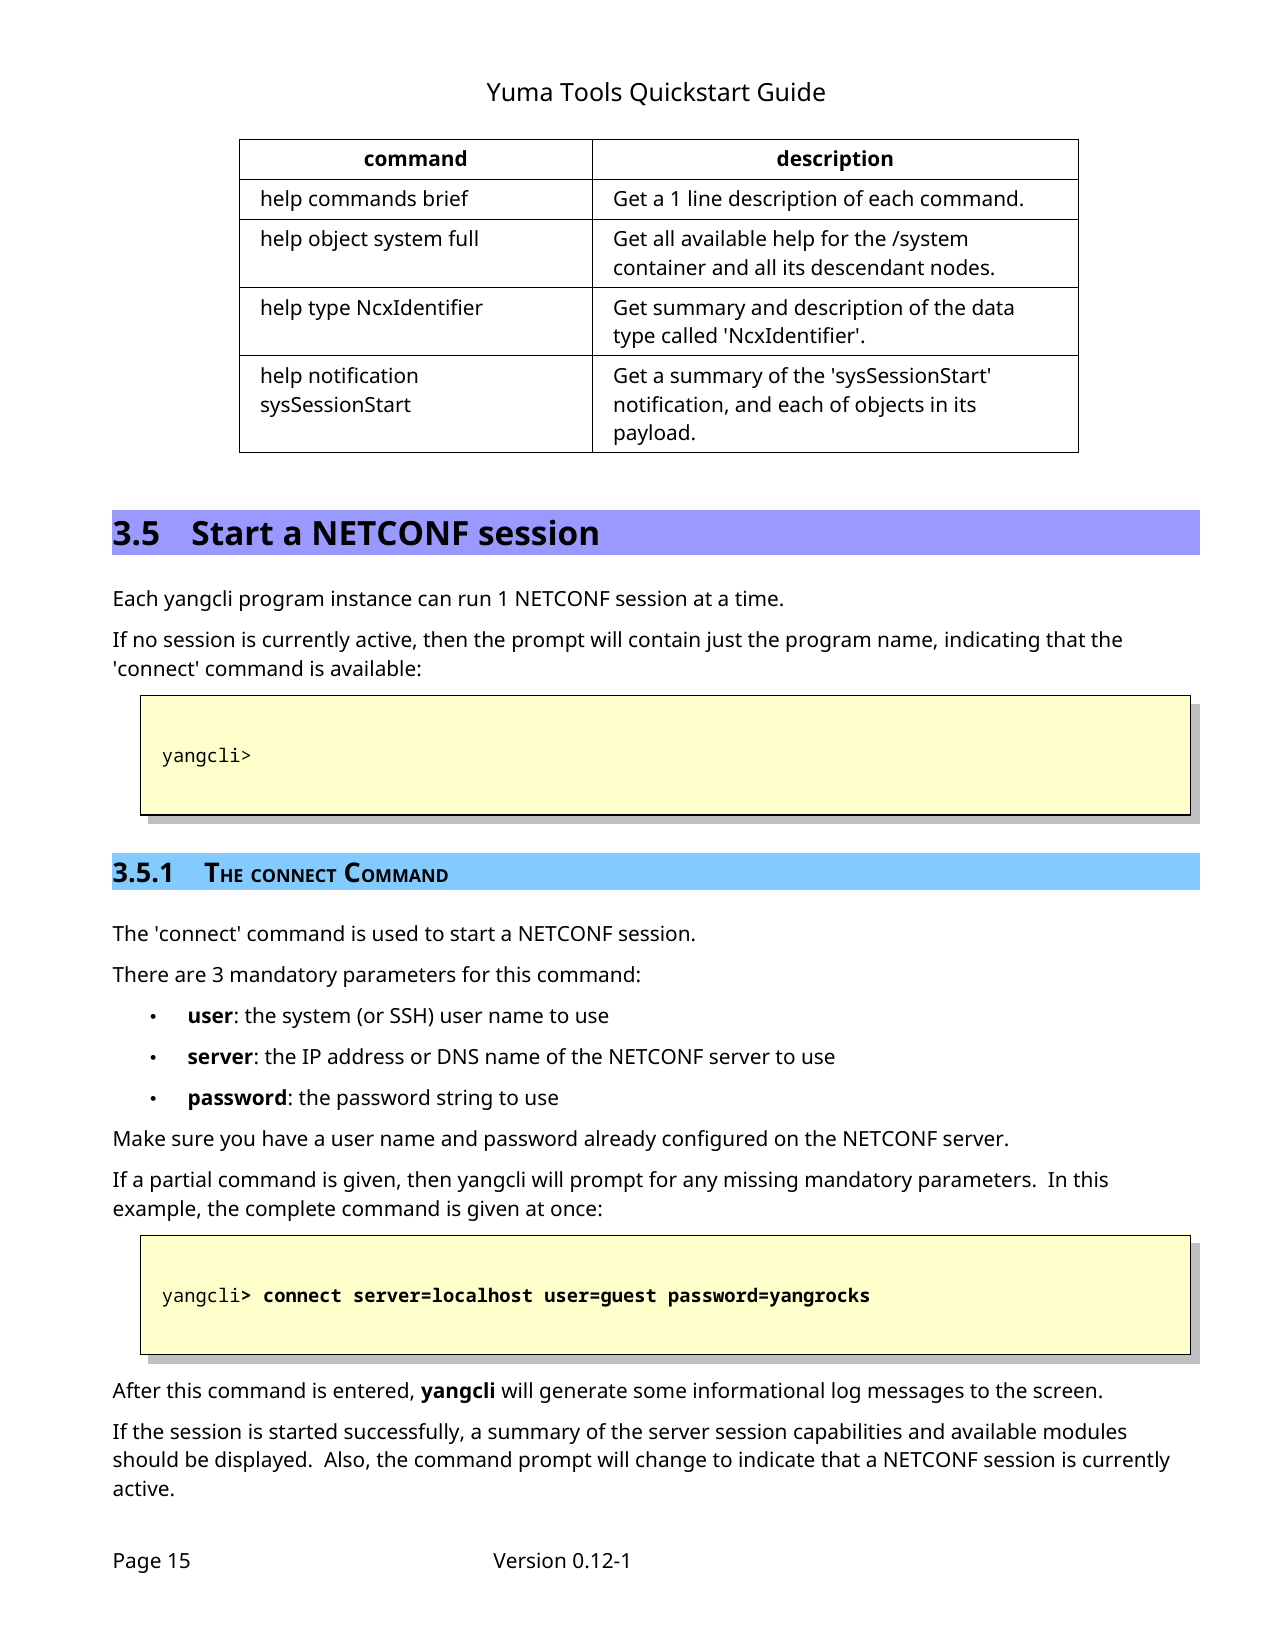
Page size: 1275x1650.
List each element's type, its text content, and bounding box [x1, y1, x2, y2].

text After this command is entered, yangcli will generate some informational log messages to the screen. [112, 1376, 1200, 1404]
text Each yangcli program instance can run 1 NETCONF session at a time. [112, 584, 1200, 613]
text yangcli> connect server=localhost user=guest password=yangrocks [141, 1272, 1190, 1308]
text The 'connect' command is used to start a NETCONF session. [112, 919, 1200, 948]
list user: the system (or SSH) user name to use [150, 1001, 1200, 1030]
text yangcli> [141, 732, 1190, 768]
text If no session is currently active, then the prompt will contain just the program name, indicating that the 'connect' command is available: [112, 626, 1200, 682]
table_cell help commands brief [240, 180, 592, 218]
table_cell Get summary and description of the data type called 'NcxIdentifier'. [593, 288, 1078, 355]
table_cell help notification sysSessionStart [240, 356, 592, 452]
subtitle The connect Command [112, 853, 1200, 890]
text If a partial command is given, then yangcli will prompt for any missing mandatory parameters. In this example, the complete command is given at once: [112, 1165, 1200, 1222]
table_cell help type NcxIdentifier [240, 288, 592, 355]
list password: the password string to use [150, 1083, 1200, 1112]
text There are 3 mandatory parameters for this command: [112, 961, 1200, 989]
table_cell Get a summary of the 'sysSessionStart' notification, and each of objects in its payload. [593, 356, 1078, 452]
table_cell Get a 1 line description of each command. [593, 180, 1078, 218]
table_header command [240, 140, 592, 178]
text Make sure you have a user name and password already configured on the NETCONF server. [112, 1124, 1200, 1153]
list server: the IP address or DNS name of the NETCONF server to use [150, 1042, 1200, 1071]
table_cell help object system full [240, 220, 592, 287]
table_cell Get all available help for the /system container and all its descendant nodes. [593, 220, 1078, 287]
table_header description [593, 140, 1078, 178]
subtitle Start a NETCONF session [112, 510, 1200, 555]
text If the session is started successfully, a summary of the server session capabilities and available modules should be displayed. Also, the command prompt will change to indicate that a NETCONF session is currently active. [112, 1417, 1200, 1502]
